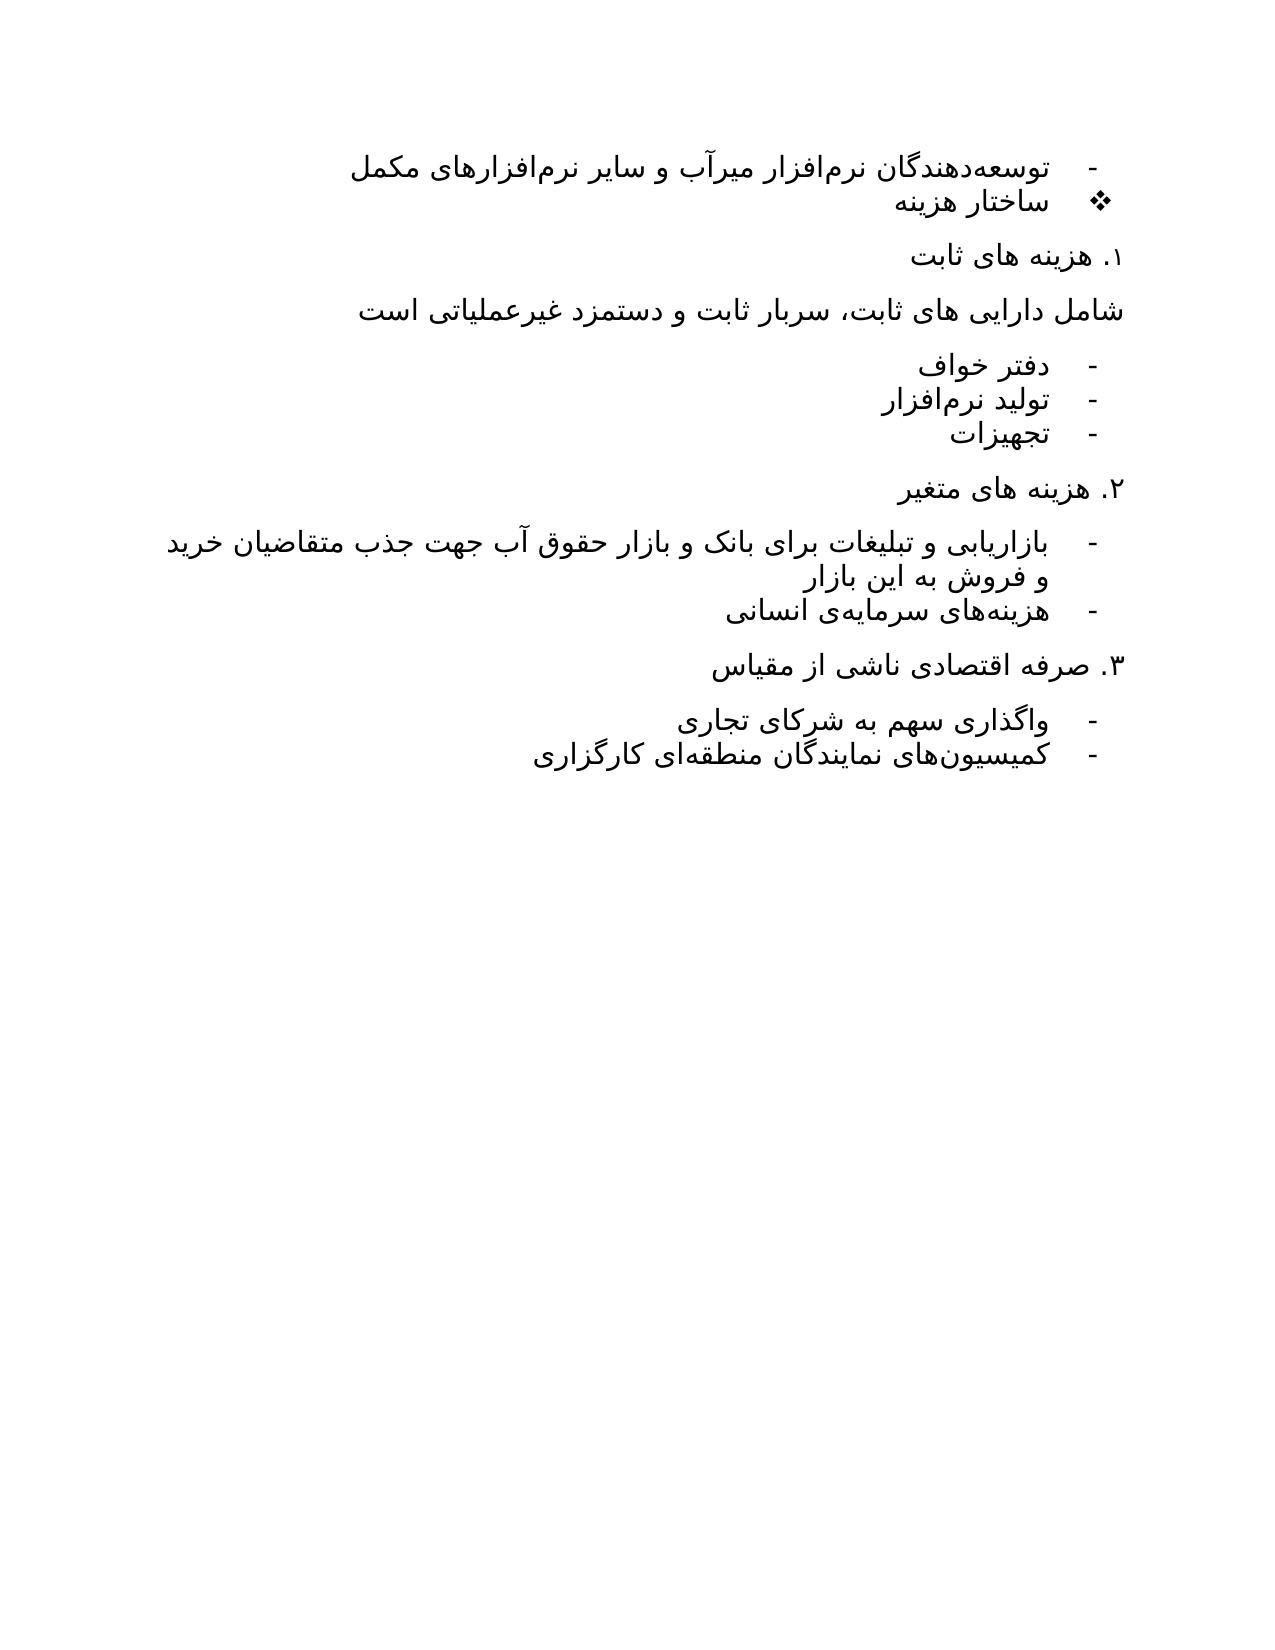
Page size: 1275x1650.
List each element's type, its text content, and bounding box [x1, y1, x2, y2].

list کمیسیون‌های نمایندگان منطقه‌ای کارگزاری [150, 737, 1087, 771]
list ساختار هزینه [150, 184, 1087, 218]
list تجهیزات [150, 416, 1087, 450]
list توسعه‌دهندگان نرم‌افزار میرآب و سایر نرم‌افزارهای مکمل [150, 150, 1087, 184]
text شامل دارایی های ثابت، سربار ثابت و دستمزد غیرعملیاتی است [150, 293, 1125, 327]
text ۳. صرفه اقتصادی ناشی از مقیاس [150, 648, 1125, 682]
list دفتر خواف [150, 348, 1087, 382]
list واگذاری سهم به شرکای تجاری [150, 703, 1087, 737]
list بازاریابی و تبلیغات برای بانک و بازار حقوق آب جهت جذب متقاضیان خرید و فروش به این بازار [150, 526, 1087, 594]
list تولید نرم‌افزار [150, 382, 1087, 416]
list هزینه‌های سرمایه‌ی انسانی [150, 594, 1087, 628]
text ۱. هزینه های ثابت [150, 239, 1125, 273]
text ۲. هزینه های متغیر [150, 471, 1125, 505]
